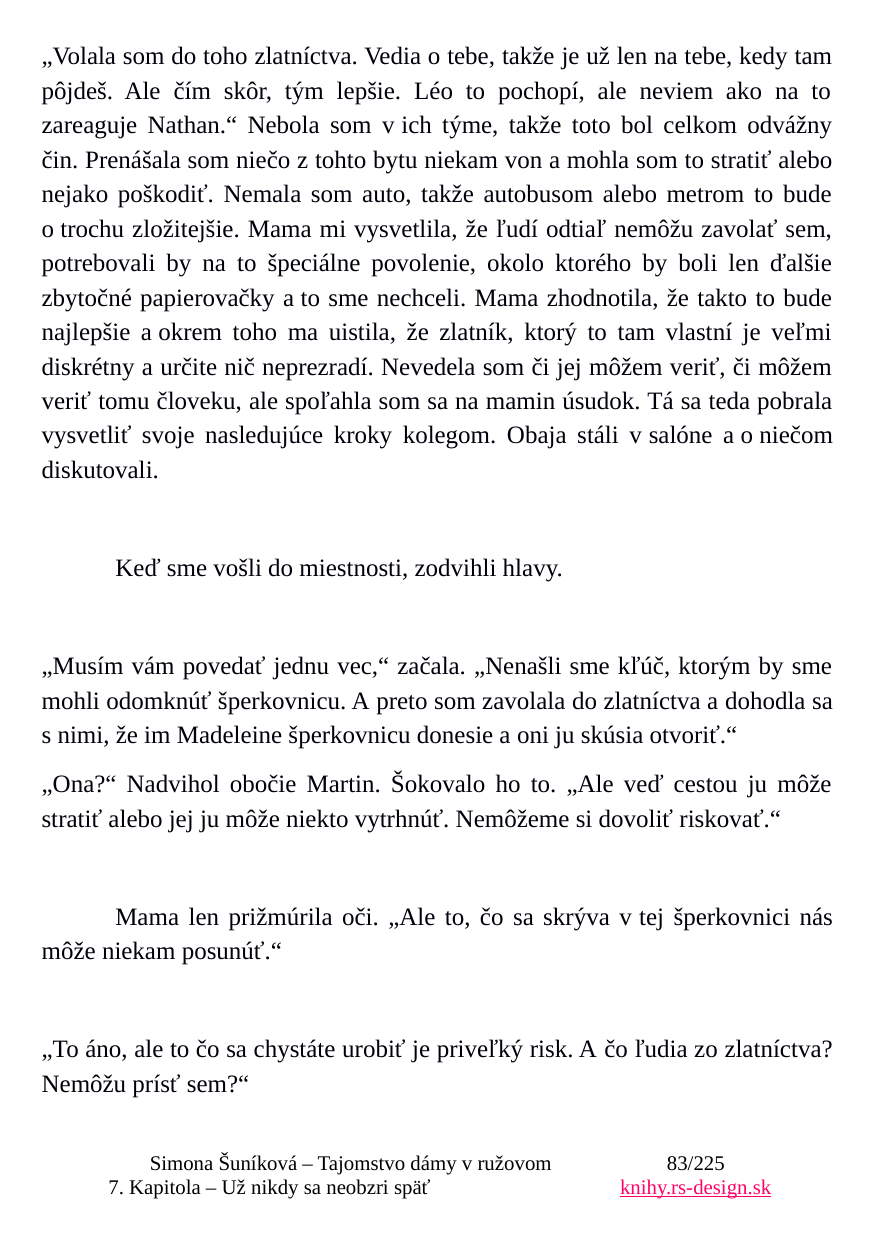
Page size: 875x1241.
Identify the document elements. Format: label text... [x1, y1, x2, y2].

text Keď sme vošli do miestnosti, zodvihli hlavy. [41, 553, 833, 582]
text Mama len prižmúrila oči. „Ale to, čo sa skrýva v tej šperkovnici nás môže niekam posunúť.“ [41, 902, 833, 965]
text „To áno, ale to čo sa chystáte urobiť je priveľký risk. A čo ľudia zo zlatníctva? Nemôžu prísť sem?“ [41, 1034, 833, 1098]
text „Ona?“ Nadvihol obočie Martin. Šokovalo ho to. „Ale veď cestou ju môže stratiť alebo jej ju môže niekto vytrhnúť. Nemôžeme si dovoliť riskovať.“ [41, 769, 833, 833]
text „Volala som do toho zlatníctva. Vedia o tebe, takže je už len na tebe, kedy tam pôjdeš. Ale čím skôr, tým lepšie. Léo to pochopí, ale neviem ako na to zareaguje Nathan.“ Nebola som v ich týme, takže toto bol celkom odvážny čin. Prenášala som niečo z tohto bytu niekam von a mohla som to stratiť alebo nejako poškodiť. Nemala som auto, takže autobusom alebo metrom to bude o trochu zložitejšie. Mama mi vysvetlila, že ľudí odtiaľ nemôžu zavolať sem, potrebovali by na to špeciálne povolenie, okolo ktorého by boli len ďalšie zbytočné papierovačky a to sme nechceli. Mama zhodnotila, že takto to bude najlepšie a okrem toho ma uistila, že zlatník, ktorý to tam vlastní je veľmi diskrétny a určite nič neprezradí. Nevedela som či jej môžem veriť, či môžem veriť tomu človeku, ale spoľahla som sa na mamin úsudok. Tá sa teda pobrala vysvetliť svoje nasledujúce kroky kolegom. Obaja stáli v salóne a o niečom diskutovali. [41, 41, 833, 484]
text „Musím vám povedať jednu vec,“ začala. „Nenašli sme kľúč, ktorým by sme mohli odomknúť šperkovnicu. A preto som zavolala do zlatníctva a dohodla sa s nimi, že im Madeleine šperkovnicu donesie a oni ju skúsia otvoriť.“ [41, 651, 833, 749]
